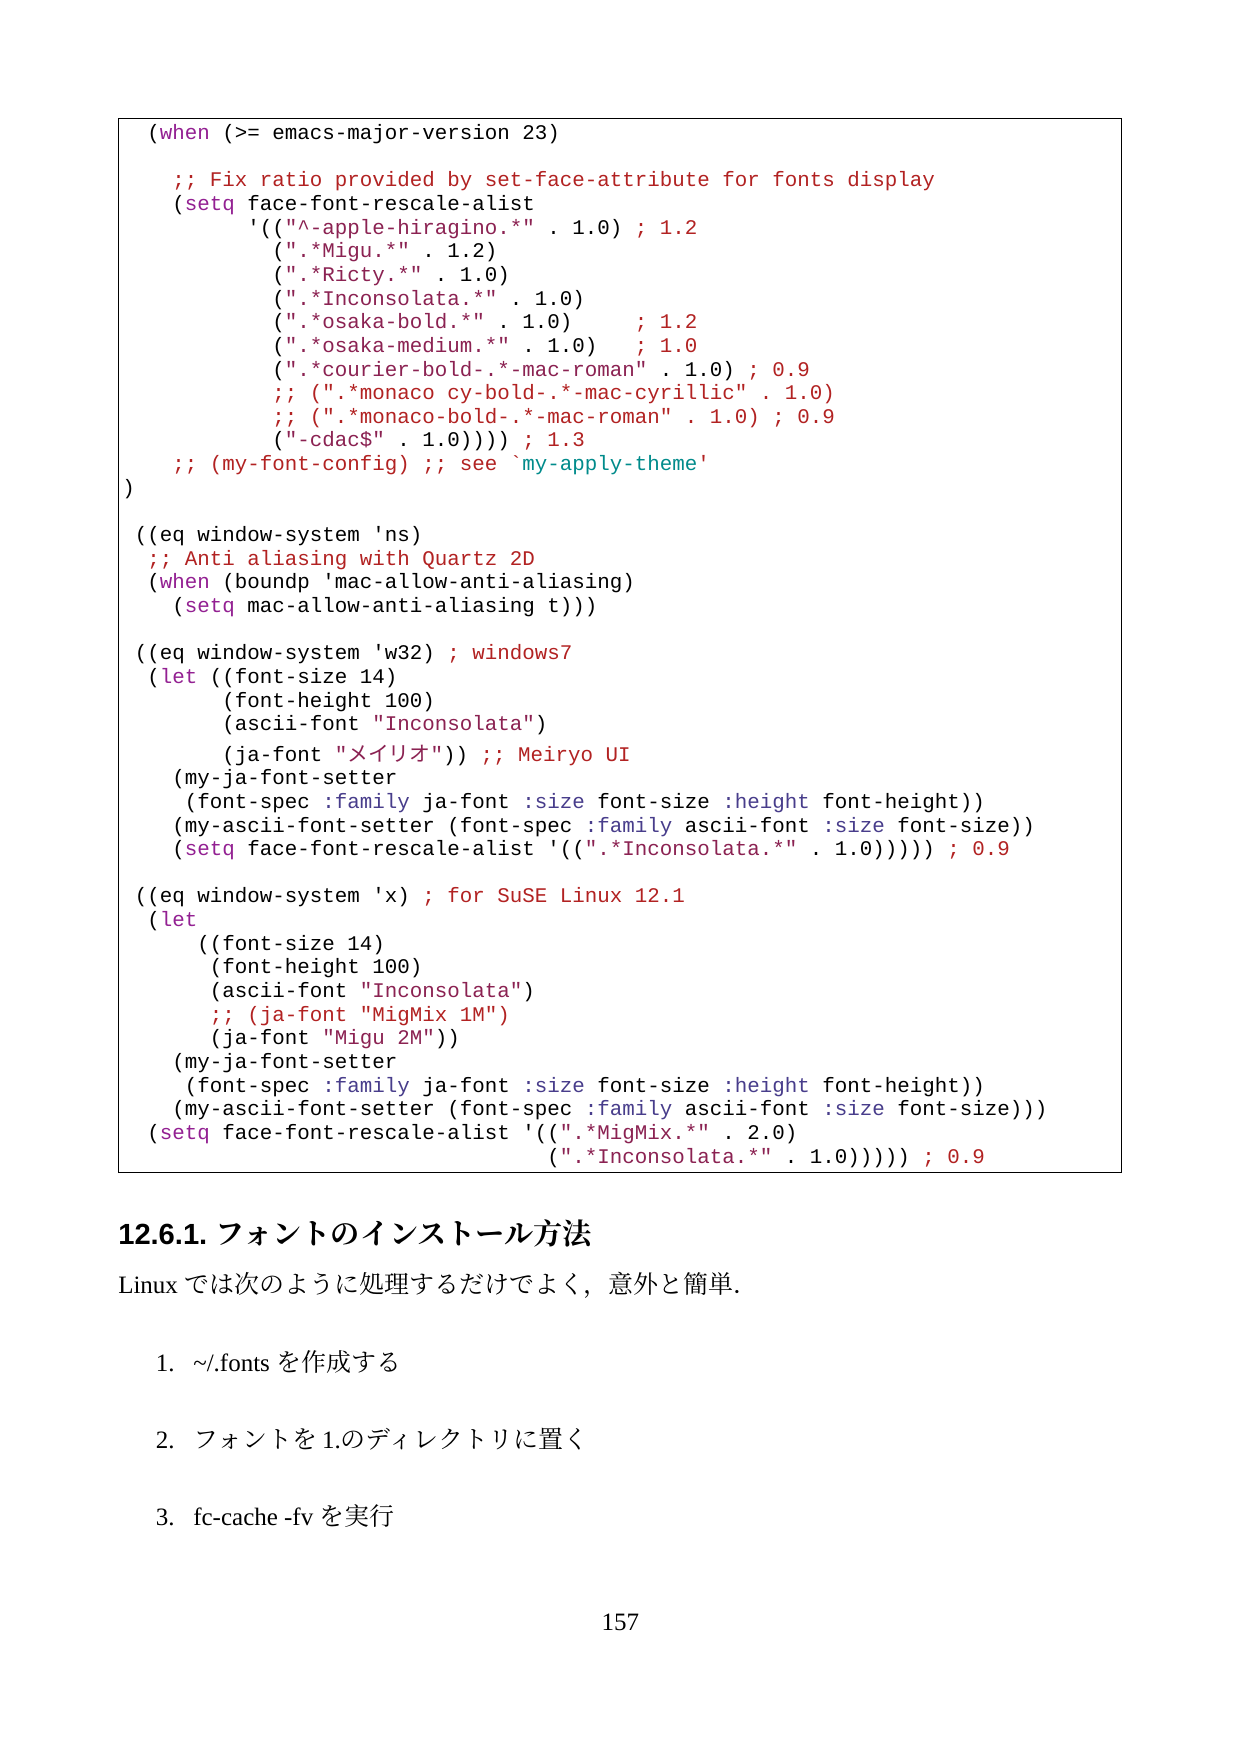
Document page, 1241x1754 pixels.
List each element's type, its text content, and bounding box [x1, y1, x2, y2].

list ~/.fonts を作成する [156, 1342, 1122, 1407]
text (when (boundp 'mac-allow-anti-aliasing) [119, 567, 1121, 591]
text (font-height 100) [119, 686, 1121, 709]
text (my-ja-font-setter [119, 1047, 1121, 1071]
text (".*Inconsolata.*" . 1.0))))) ; 0.9 [119, 1142, 1121, 1172]
text '(("^-apple-hiragino.*" . 1.0) ; 1.2 [119, 213, 1121, 236]
list フォントを1.のディレクトリに置く [156, 1419, 1122, 1484]
text (".*courier-bold-.*-mac-roman" . 1.0) ; 0.9 [119, 354, 1121, 378]
text (let ((font-size 14) [119, 662, 1121, 686]
text (".*Inconsolata.*" . 1.0) [119, 284, 1121, 307]
text ;; Fix ratio provided by set-face-attribute for fonts display [119, 165, 1121, 189]
text (my-ascii-font-setter (font-spec :family ascii-font :size font-size))) [119, 1094, 1121, 1118]
text (".*osaka-medium.*" . 1.0) ; 1.0 [119, 331, 1121, 354]
text (ja-font "メイリオ")) ;; Meiryo UI [119, 733, 1121, 763]
text (font-height 100) [119, 952, 1121, 976]
text ("-cdac$" . 1.0)))) ; 1.3 [119, 426, 1121, 449]
list fc-cache -fv を実行 [156, 1497, 1122, 1561]
text (ascii-font "Inconsolata") [119, 709, 1121, 733]
text ((font-size 14) [119, 929, 1121, 952]
text (my-ja-font-setter [119, 763, 1121, 787]
text (setq face-font-rescale-alist [119, 189, 1121, 213]
text (".*osaka-bold.*" . 1.0) ; 1.2 [119, 307, 1121, 331]
text (font-spec :family ja-font :size font-size :height font-height)) [119, 787, 1121, 811]
text ;; (".*monaco-bold-.*-mac-roman" . 1.0) ; 0.9 [119, 402, 1121, 426]
text (".*Migu.*" . 1.2) [119, 236, 1121, 260]
text ((eq window-system 'w32) ; windows7 [119, 638, 1121, 662]
text ;; Anti aliasing with Quartz 2D [119, 544, 1121, 567]
subtitle フォントのインストール方法 [118, 1211, 1122, 1252]
text (setq mac-allow-anti-aliasing t))) [119, 591, 1121, 615]
text (my-ascii-font-setter (font-spec :family ascii-font :size font-size)) [119, 811, 1121, 834]
text ((eq window-system 'x) ; for SuSE Linux 12.1 [119, 882, 1121, 905]
text ;; (ja-font "MigMix 1M") [119, 1000, 1121, 1023]
text ((eq window-system 'ns) [119, 520, 1121, 544]
text (setq face-font-rescale-alist '((".*Inconsolata.*" . 1.0))))) ; 0.9 [119, 834, 1121, 858]
text (setq face-font-rescale-alist '((".*MigMix.*" . 2.0) [119, 1118, 1121, 1142]
text ;; (".*monaco cy-bold-.*-mac-cyrillic" . 1.0) [119, 378, 1121, 402]
text (ascii-font "Inconsolata") [119, 976, 1121, 1000]
text ) [119, 473, 1121, 496]
text (when (>= emacs-major-version 23) [119, 119, 1121, 142]
text ;; (my-font-config) ;; see `my-apply-theme' [119, 449, 1121, 473]
text (font-spec :family ja-font :size font-size :height font-height)) [119, 1071, 1121, 1094]
text (ja-font "Migu 2M")) [119, 1023, 1121, 1047]
text (let [119, 905, 1121, 929]
text (".*Ricty.*" . 1.0) [119, 260, 1121, 284]
text Linux では次のように処理するだけでよく，意外と簡単． [118, 1265, 1122, 1330]
